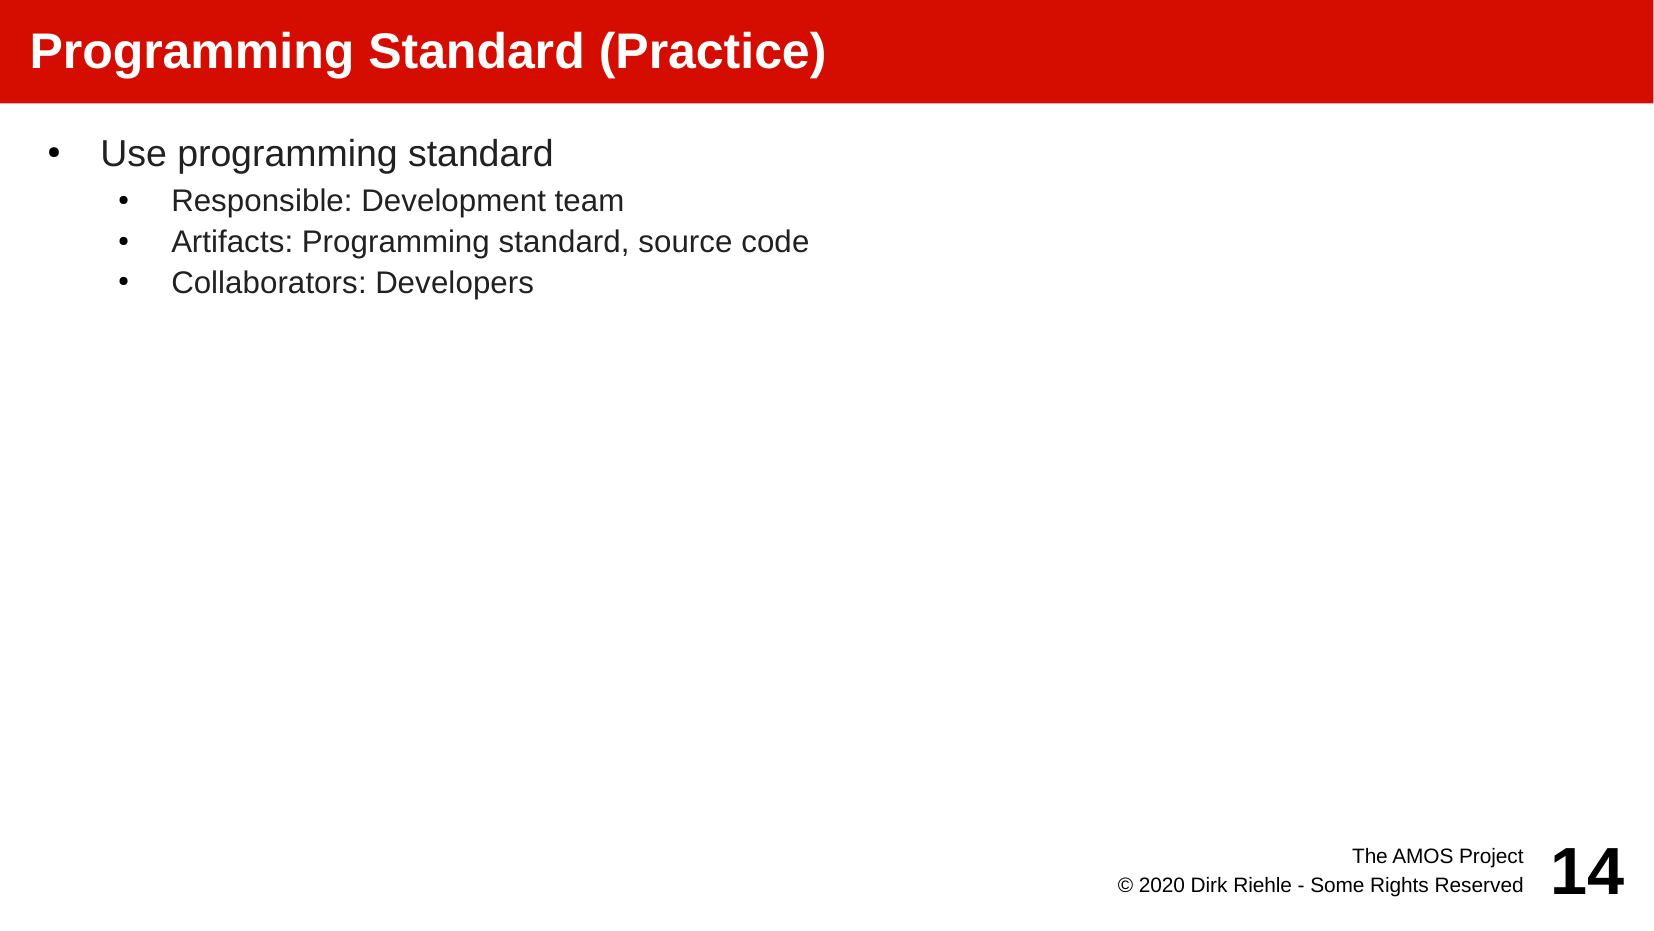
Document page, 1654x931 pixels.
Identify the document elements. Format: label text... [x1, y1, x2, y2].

title Programming Standard (Practice) [0, 0, 1654, 104]
list Use programming standard Responsible: Development team Artifacts: Programming standard, source code Collaborators: Developers [29, 132, 1625, 813]
